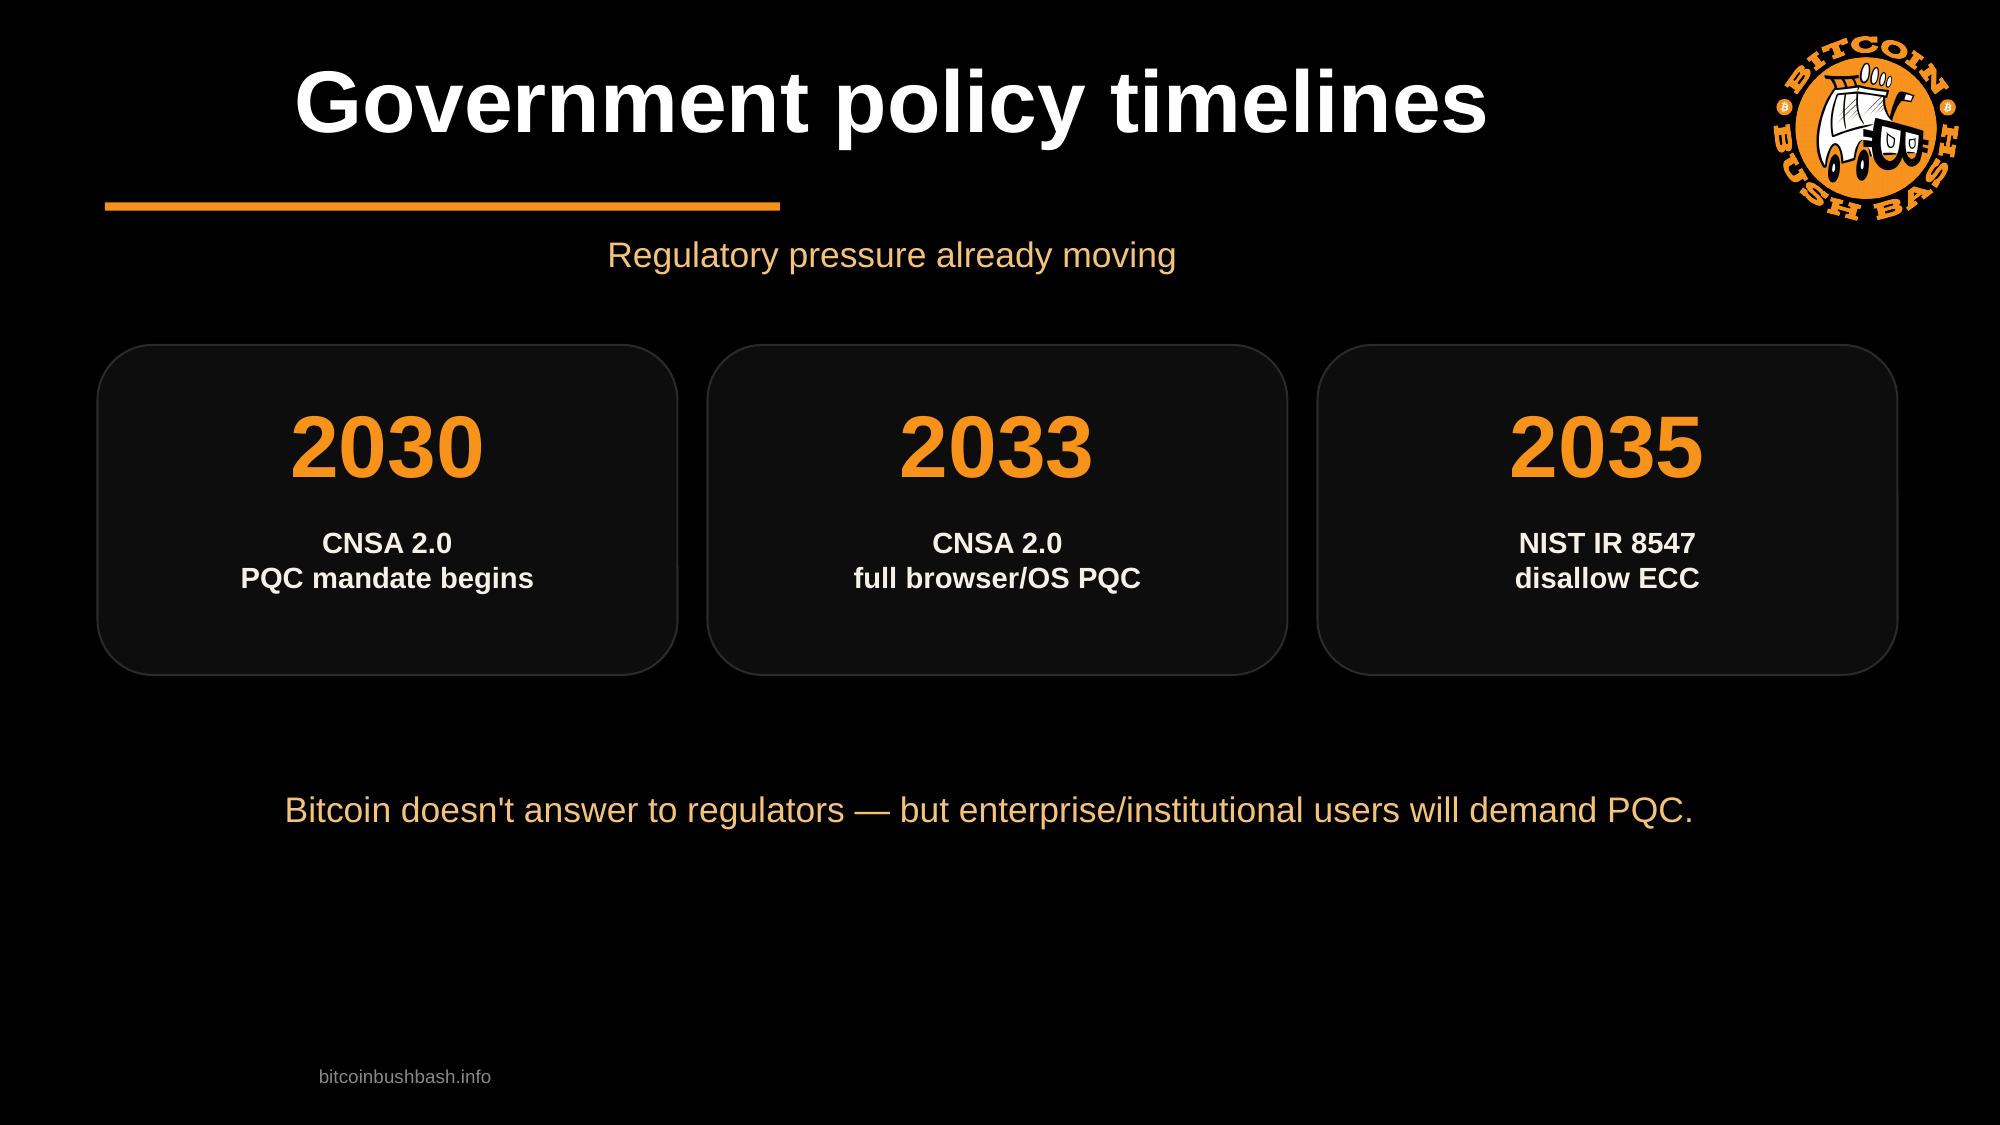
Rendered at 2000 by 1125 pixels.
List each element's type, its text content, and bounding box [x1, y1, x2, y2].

text_box 2033 [885, 382, 1110, 503]
text_box Regulatory pressure already moving [592, 224, 1193, 283]
text_box 2030 [275, 382, 500, 503]
picture [1755, 17, 1977, 240]
text_box Government policy timelines [279, 37, 1506, 158]
text_box NIST IR 8547 disallow ECC [1500, 517, 1715, 603]
text_box bitcoinbushbash.info [303, 1057, 506, 1095]
text_box CNSA 2.0 PQC mandate begins [225, 517, 550, 603]
text_box Bitcoin doesn't answer to regulators — but enterprise/institutional users will demand PQC. [269, 779, 1710, 838]
text_box CNSA 2.0 full browser/OS PQC [838, 517, 1157, 603]
text_box [0, 0, 2000, 1125]
text_box 2035 [1495, 382, 1720, 503]
